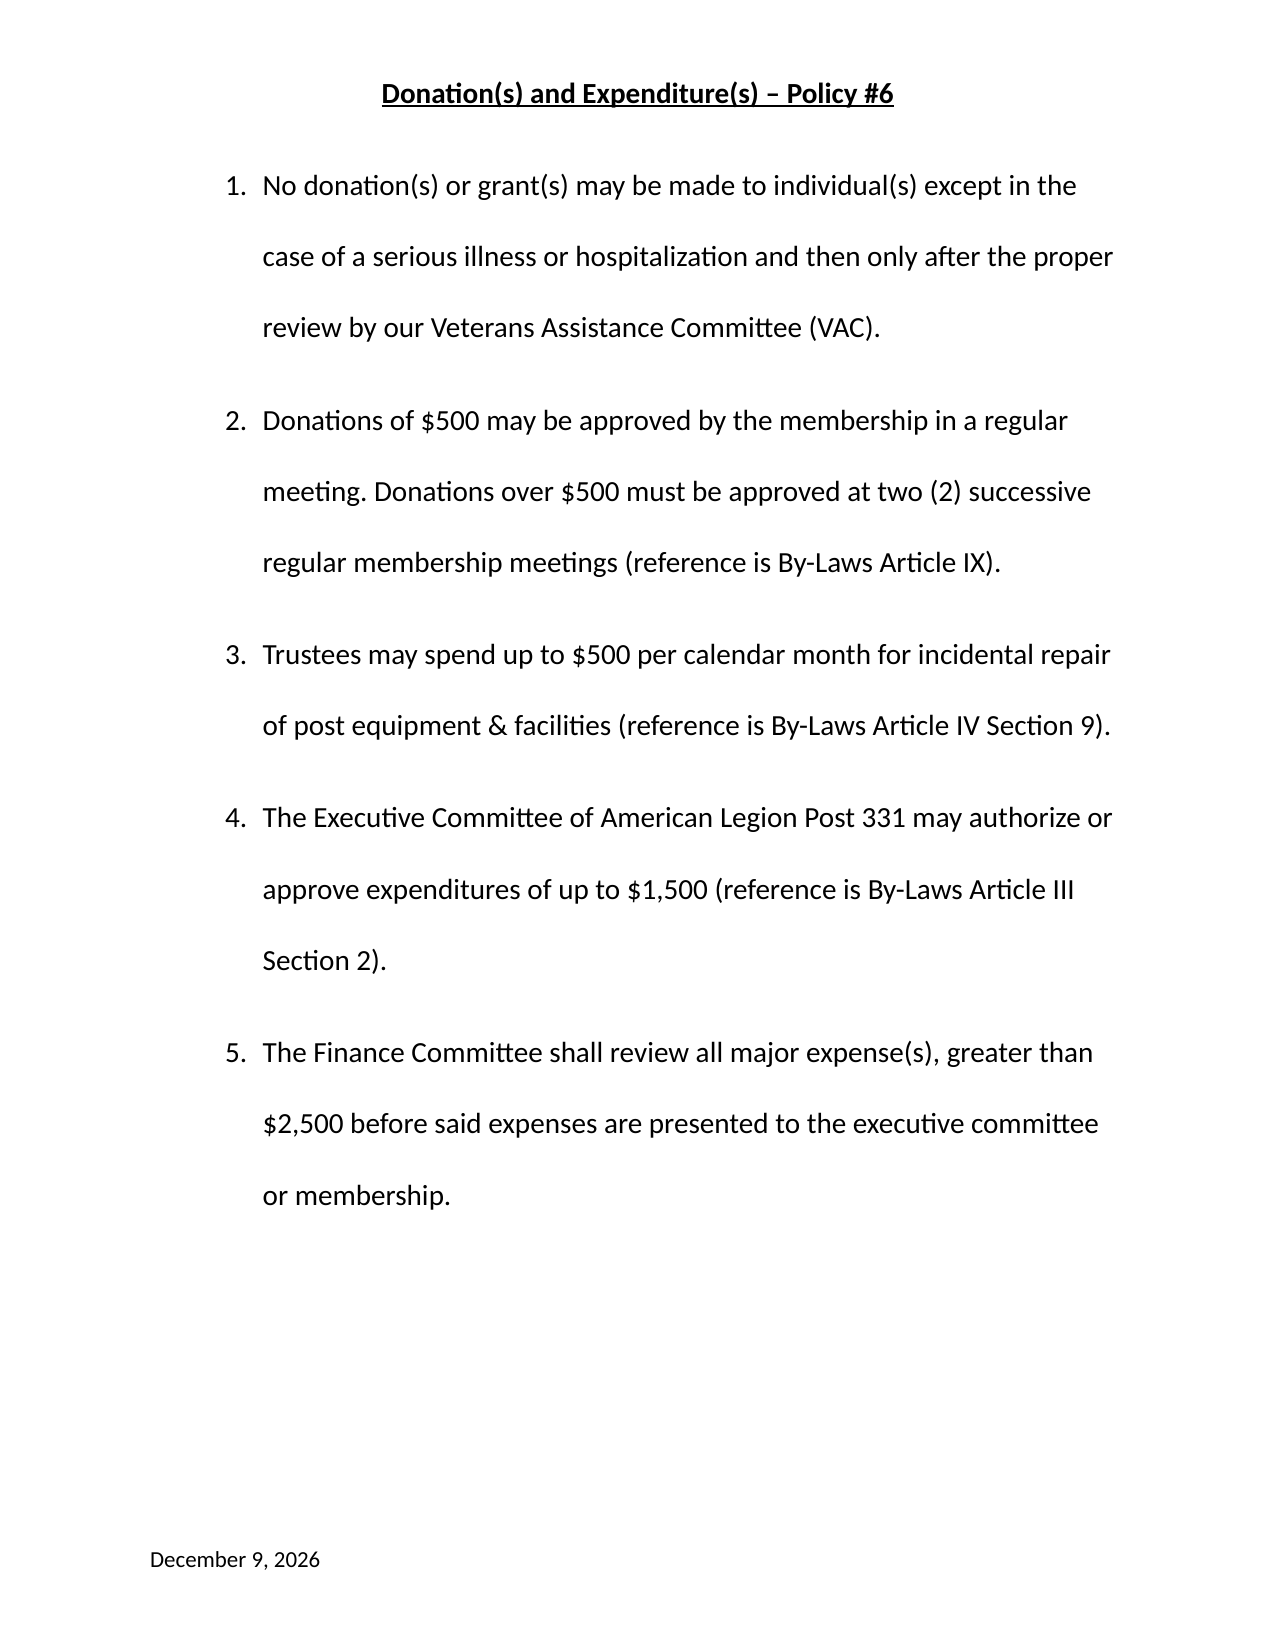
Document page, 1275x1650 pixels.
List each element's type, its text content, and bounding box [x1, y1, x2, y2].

list No donation(s) or grant(s) may be made to individual(s) except in the case of a serious illness or hospitalization and then only after the proper review by our Veterans Assistance Committee (VAC). [225, 167, 1125, 345]
text Donation(s) and Expenditure(s) – Policy #6 [150, 75, 1125, 111]
list The Executive Committee of American Legion Post 331 may authorize or approve expenditures of up to $1,500 (reference is By-Laws Article III Section 2). [225, 799, 1125, 978]
list Trustees may spend up to $500 per calendar month for incidental repair of post equipment & facilities (reference is By-Laws Article IV Section 9). [225, 636, 1125, 743]
list The Finance Committee shall review all major expense(s), greater than $2,500 before said expenses are presented to the executive committee or membership. [225, 1034, 1125, 1212]
list Donations of $500 may be approved by the membership in a regular meeting. Donations over $500 must be approved at two (2) successive regular membership meetings (reference is By-Laws Article IX). [225, 402, 1125, 580]
